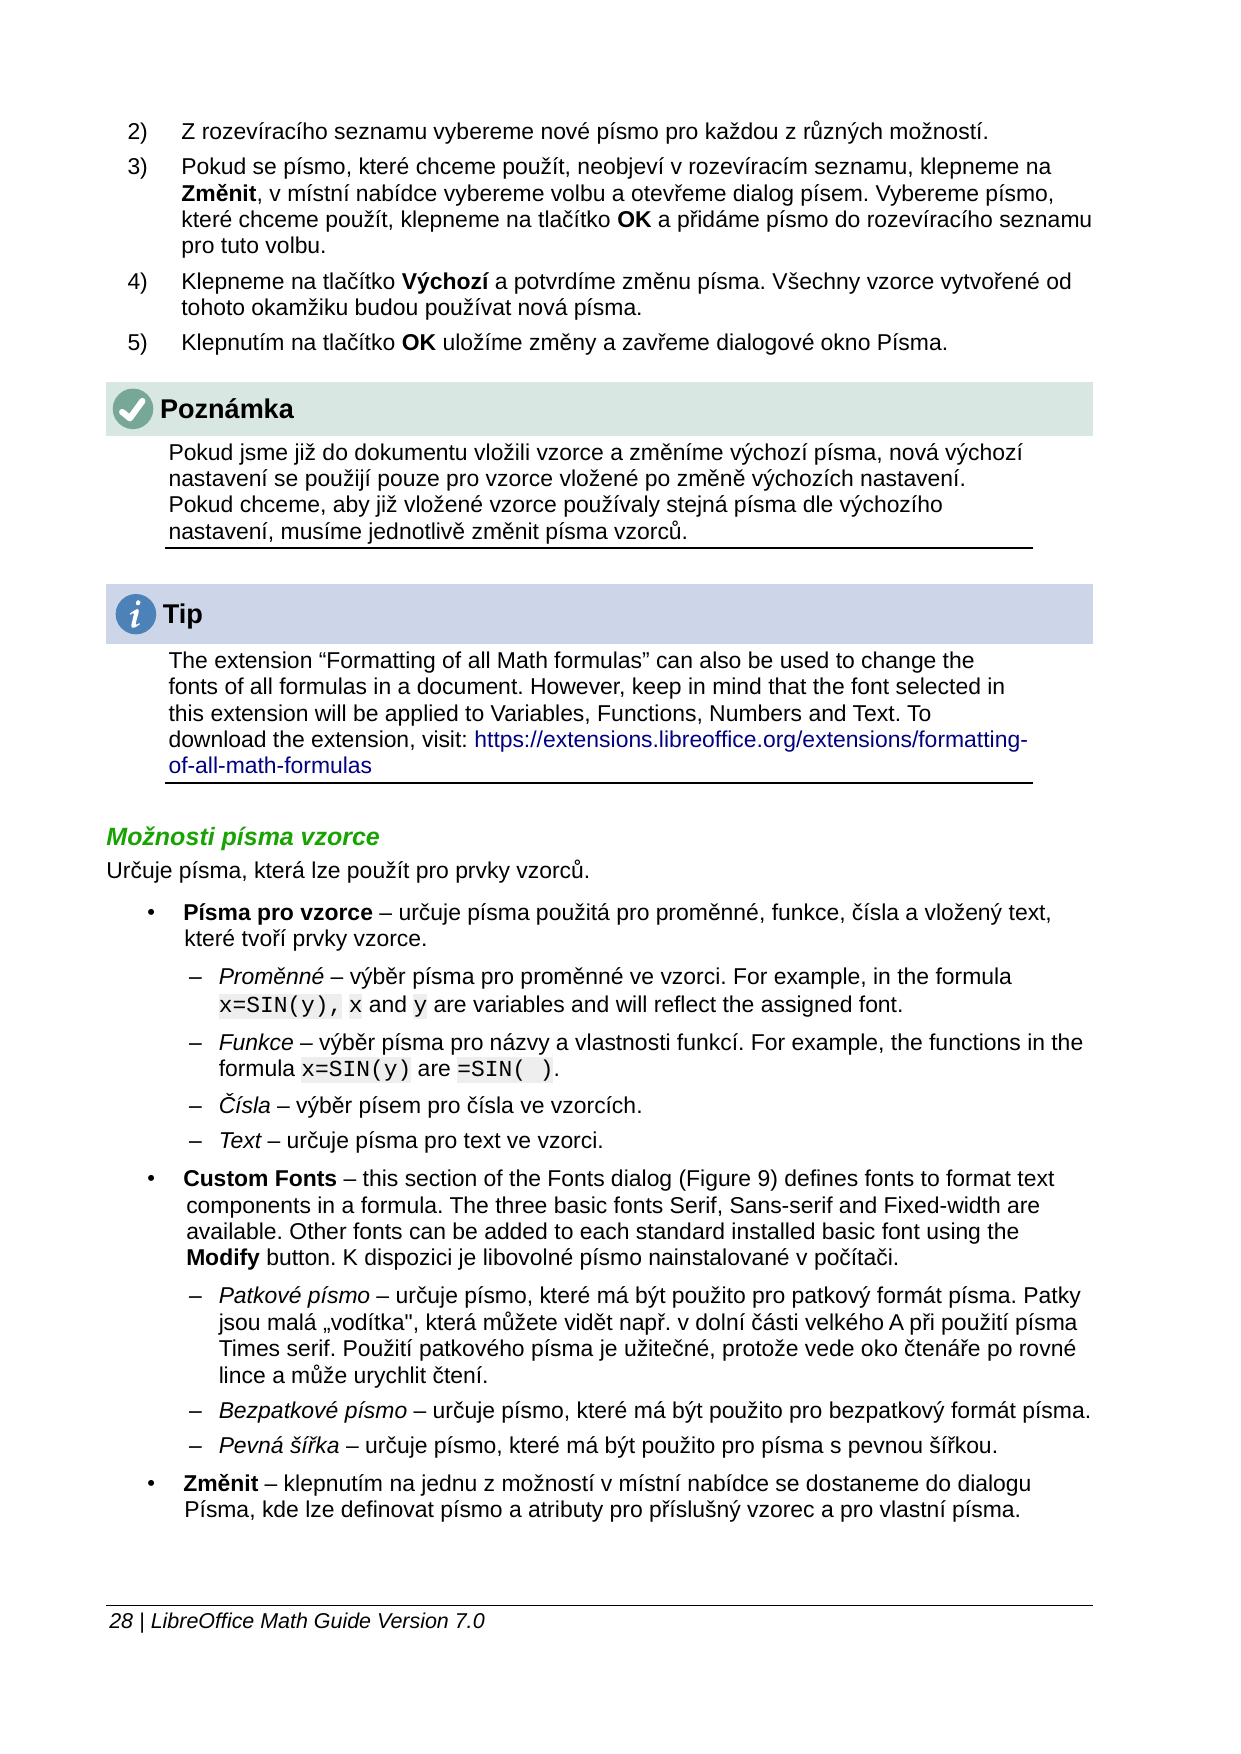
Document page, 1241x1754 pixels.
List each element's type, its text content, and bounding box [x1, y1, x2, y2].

list Pokud se písmo, které chceme použít, neobjeví v rozevíracím seznamu, klepneme na Změnit, v místní nabídce vybereme volbu a otevřeme dialog písem. Vybereme písmo, které chceme použít, klepneme na tlačítko OK a přidáme písmo do rozevíracího seznamu pro tuto volbu. [148, 153, 1093, 259]
subtitle Možnosti písma vzorce [106, 822, 1093, 851]
list Proměnné – výběr písma pro proměnné ve vzorci. For example, in the formula x=SIN(y), x and y are variables and will reflect the assigned font. [189, 963, 1093, 1019]
list Bezpatkové písmo – určuje písmo, které má být použito pro bezpatkový formát písma. [189, 1397, 1093, 1423]
subtitle Poznámka [106, 382, 1093, 436]
text The extension “Formatting of all Math formulas” can also be used to change the fonts of all formulas in a document. However, keep in mind that the font selected in this extension will be applied to Variables, Functions, Numbers and Text. To download the extension, visit: https://extensions.libreoffice.org/extensions/formatting-of-all-math-formulas [165, 644, 1033, 782]
subtitle Tip [106, 584, 1093, 644]
list Písma pro vzorce – určuje písma použitá pro proměnné, funkce, čísla a vložený text, které tvoří prvky vzorce. [144, 896, 1093, 954]
list Klepneme na tlačítko Výchozí a potvrdíme změnu písma. Všechny vzorce vytvořené od tohoto okamžiku budou používat nová písma. [148, 268, 1093, 320]
list Klepnutím na tlačítko OK uložíme změny a zavřeme dialogové okno Písma. [148, 329, 1093, 356]
list Text – určuje písma pro text ve vzorci. [189, 1127, 1093, 1153]
list Čísla – výběr písem pro čísla ve vzorcích. [189, 1092, 1093, 1118]
list Změnit – klepnutím na jednu z možností v místní nabídce se dostaneme do dialogu Písma, kde lze definovat písmo a atributy pro příslušný vzorec a pro vlastní písma. [144, 1467, 1093, 1526]
list Custom Fonts – this section of the Fonts dialog (Figure 9) defines fonts to format text components in a formula. The three basic fonts Serif, Sans-serif and Fixed-width are available. Other fonts can be added to each standard installed basic font using the Modify button. K dispozici je libovolné písmo nainstalované v počítači. [144, 1162, 1093, 1274]
list Pevná šířka – určuje písmo, které má být použito pro písma s pevnou šířkou. [189, 1432, 1093, 1458]
list Z rozevíracího seznamu vybereme nové písmo pro každou z různých možností. [148, 118, 1093, 144]
list Patkové písmo – určuje písmo, které má být použito pro patkový formát písma. Patky jsou malá „vodítka", která můžete vidět např. v dolní části velkého A při použití písma Times serif. Použití patkového písma je užitečné, protože vede oko čtenáře po rovné lince a může urychlit čtení. [189, 1282, 1093, 1388]
text Určuje písma, která lze použít pro prvky vzorců. [106, 857, 1093, 883]
text Pokud jsme již do dokumentu vložili vzorce a změníme výchozí písma, nová výchozí nastavení se použijí pouze pro vzorce vložené po změně výchozích nastavení. Pokud chceme, aby již vložené vzorce používaly stejná písma dle výchozího nastavení, musíme jednotlivě změnit písma vzorců. [165, 436, 1033, 547]
list Funkce – výběr písma pro názvy a vlastnosti funkcí. For example, the functions in the formula x=SIN(y) are =SIN( ). [189, 1028, 1093, 1083]
